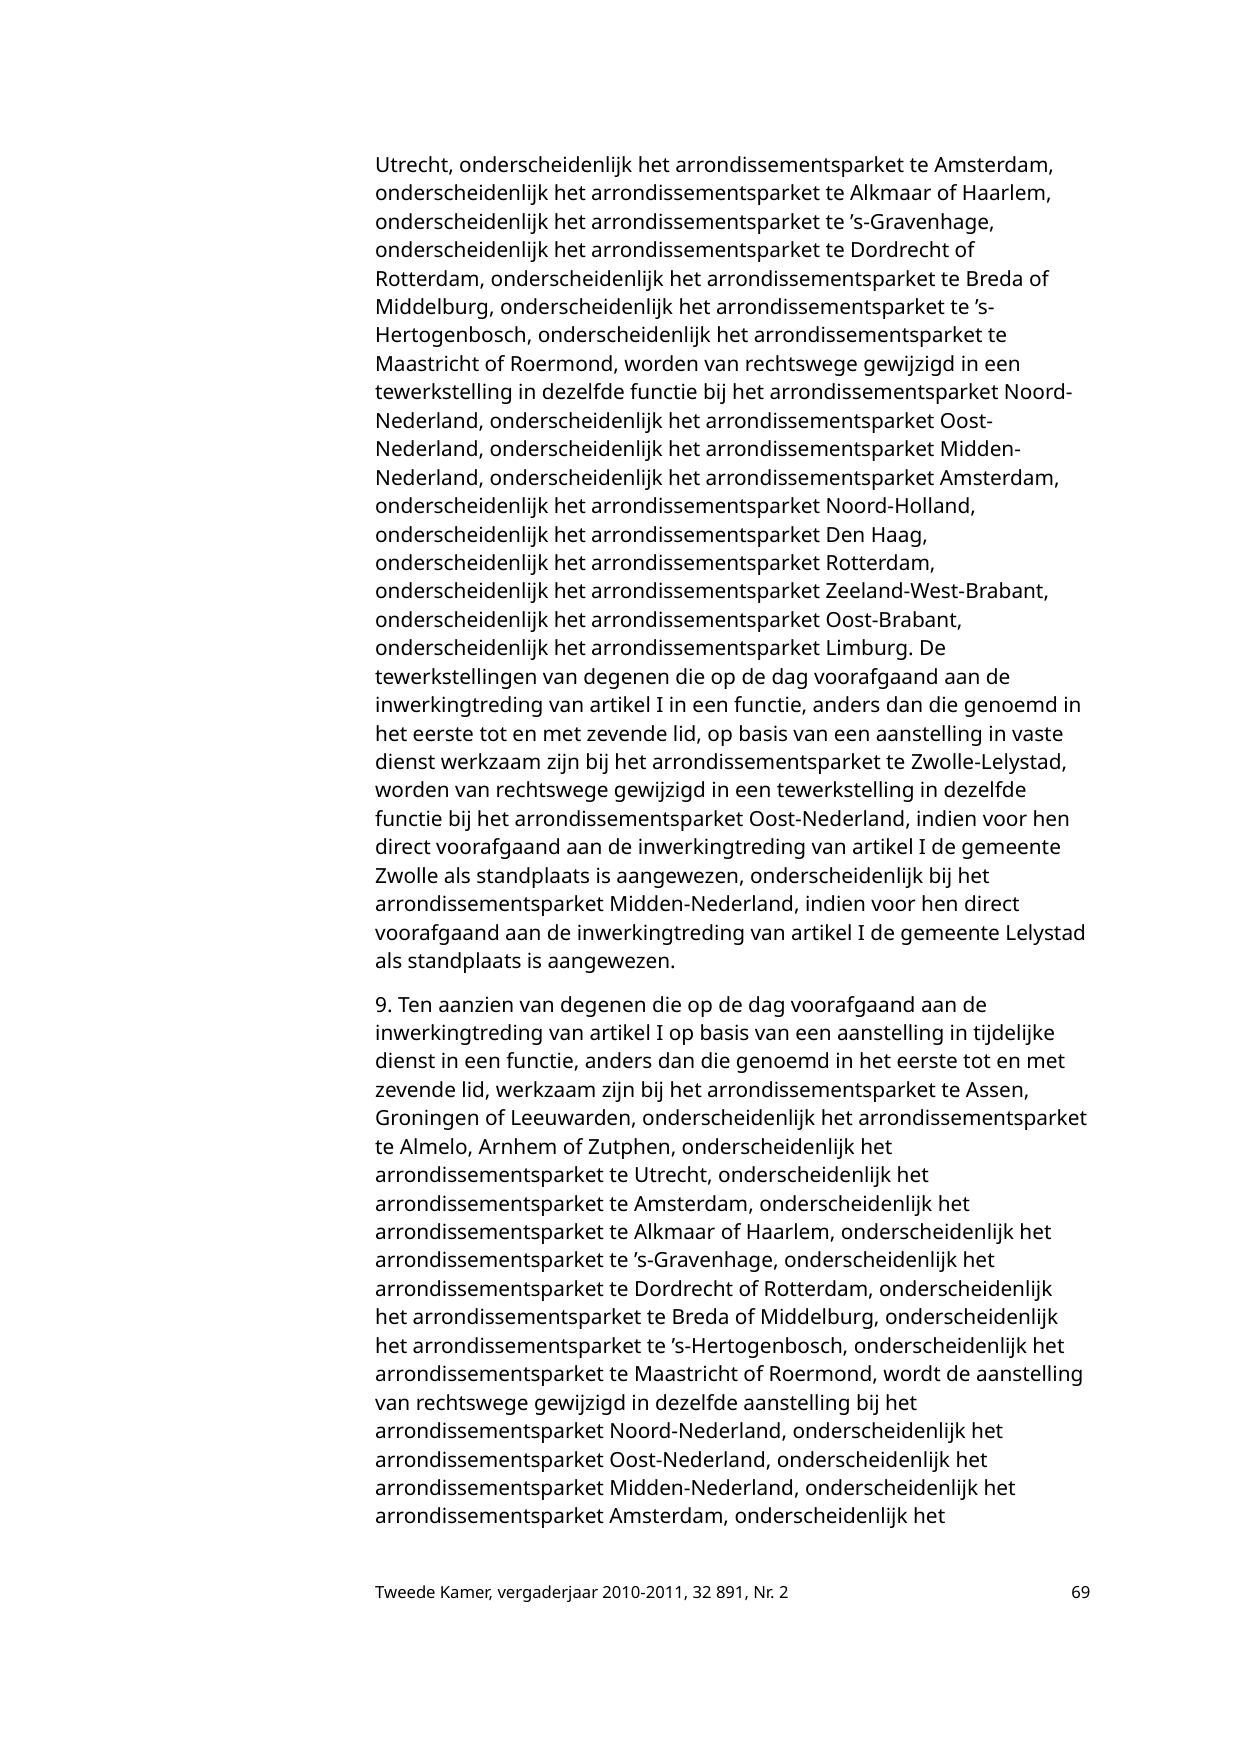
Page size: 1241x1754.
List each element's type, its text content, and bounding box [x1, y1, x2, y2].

text 9. Ten aanzien van degenen die op de dag voorafgaand aan de inwerkingtreding van artikel I op basis van een aanstelling in tijdelijke dienst in een functie, anders dan die genoemd in het eerste tot en met zevende lid, werkzaam zijn bij het arrondissementsparket te Assen, Groningen of Leeuwarden, onderscheidenlijk het arrondissementsparket te Almelo, Arnhem of Zutphen, onderscheidenlijk het arrondissementsparket te Utrecht, onderscheidenlijk het arrondissementsparket te Amsterdam, onderscheidenlijk het arrondissementsparket te Alkmaar of Haarlem, onderscheidenlijk het arrondissementsparket te ’s-Gravenhage, onderscheidenlijk het arrondissementsparket te Dordrecht of Rotterdam, onderscheidenlijk het arrondissementsparket te Breda of Middelburg, onderscheidenlijk het arrondissementsparket te ’s-Hertogenbosch, onderscheidenlijk het arrondissementsparket te Maastricht of Roermond, wordt de aanstelling van rechtswege gewijzigd in dezelfde aanstelling bij het arrondissementsparket Noord-Nederland, onderscheidenlijk het arrondissementsparket Oost-Nederland, onderscheidenlijk het arrondissementsparket Midden-Nederland, onderscheidenlijk het arrondissementsparket Amsterdam, onderscheidenlijk het [375, 990, 1090, 1530]
text Utrecht, onderscheidenlijk het arrondissementsparket te Amsterdam, onderscheidenlijk het arrondissementsparket te Alkmaar of Haarlem, onderscheidenlijk het arrondissementsparket te ’s-Gravenhage, onderscheidenlijk het arrondissementsparket te Dordrecht of Rotterdam, onderscheidenlijk het arrondissementsparket te Breda of Middelburg, onderscheidenlijk het arrondissementsparket te ’s-Hertogenbosch, onderscheidenlijk het arrondissementsparket te Maastricht of Roermond, worden van rechtswege gewijzigd in een tewerkstelling in dezelfde functie bij het arrondissementsparket Noord-Nederland, onderscheidenlijk het arrondissementsparket Oost-Nederland, onderscheidenlijk het arrondissementsparket Midden-Nederland, onderscheidenlijk het arrondissementsparket Amsterdam, onderscheidenlijk het arrondissementsparket Noord-Holland, onderscheidenlijk het arrondissementsparket Den Haag, onderscheidenlijk het arrondissementsparket Rotterdam, onderscheidenlijk het arrondissementsparket Zeeland-West-Brabant, onderscheidenlijk het arrondissementsparket Oost-Brabant, onderscheidenlijk het arrondissementsparket Limburg. De tewerkstellingen van degenen die op de dag voorafgaand aan de inwerkingtreding van artikel I in een functie, anders dan die genoemd in het eerste tot en met zevende lid, op basis van een aanstelling in vaste dienst werkzaam zijn bij het arrondissementsparket te Zwolle-Lelystad, worden van rechtswege gewijzigd in een tewerkstelling in dezelfde functie bij het arrondissementsparket Oost-Nederland, indien voor hen direct voorafgaand aan de inwerkingtreding van artikel I de gemeente Zwolle als standplaats is aangewezen, onderscheidenlijk bij het arrondissementsparket Midden-Nederland, indien voor hen direct voorafgaand aan de inwerkingtreding van artikel I de gemeente Lelystad als standplaats is aangewezen. [375, 150, 1090, 975]
